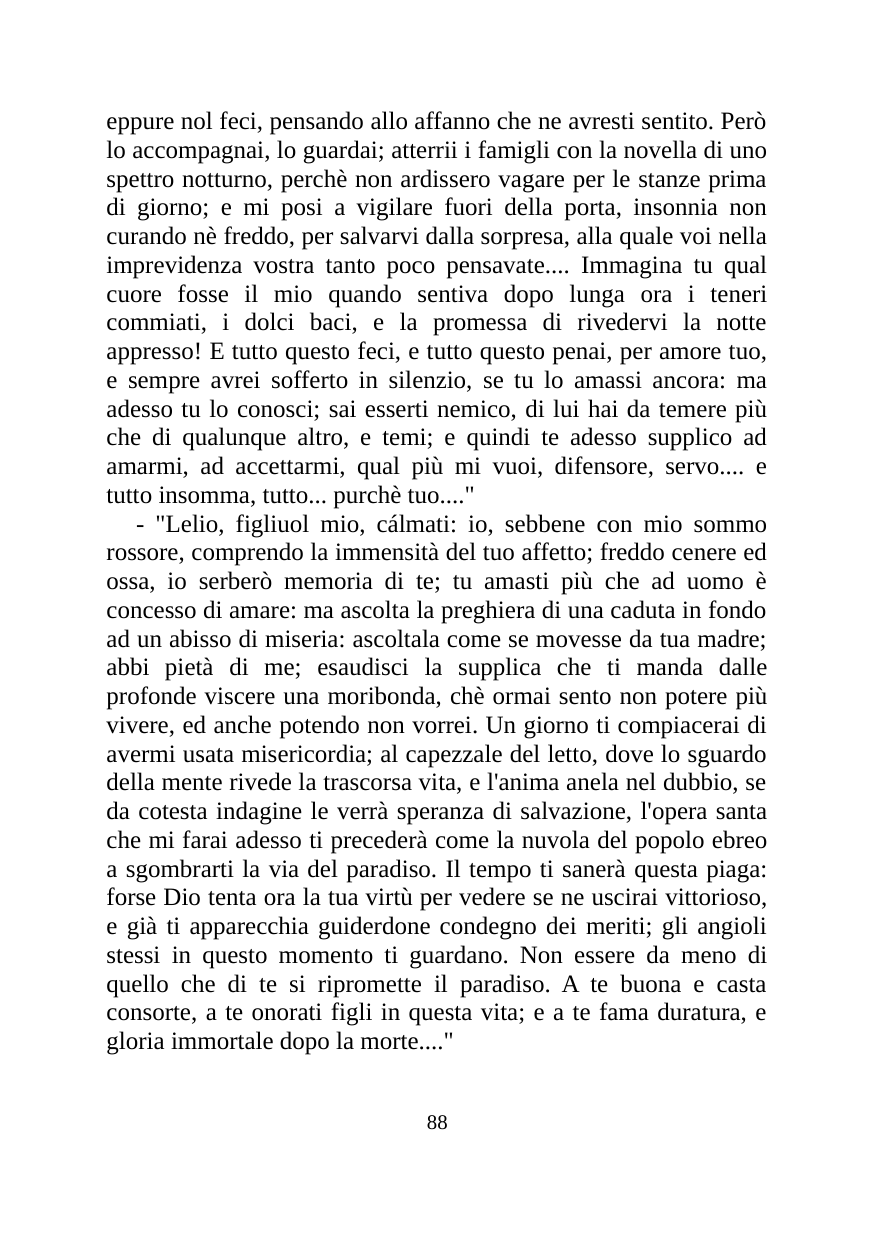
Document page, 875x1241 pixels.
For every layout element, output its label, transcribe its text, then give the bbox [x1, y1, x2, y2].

text eppure nol feci, pensando allo affanno che ne avresti sentito. Però lo accompagnai, lo guardai; atterrii i famigli con la novella di uno spettro notturno, perchè non ardissero vagare per le stanze prima di giorno; e mi posi a vigilare fuori della porta, insonnia non curando nè freddo, per salvarvi dalla sorpresa, alla quale voi nella imprevidenza vostra tanto poco pensavate.... Immagina tu qual cuore fosse il mio quando sentiva dopo lunga ora i teneri commiati, i dolci baci, e la promessa di rivedervi la notte appresso! E tutto questo feci, e tutto questo penai, per amore tuo, e sempre avrei sofferto in silenzio, se tu lo amassi ancora: ma adesso tu lo conosci; sai esserti nemico, di lui hai da temere più che di qualunque altro, e temi; e quindi te adesso supplico ad amarmi, ad accettarmi, qual più mi vuoi, difensore, servo.... e tutto insomma, tutto... purchè tuo...." [106, 106, 768, 509]
text - "Lelio, figliuol mio, cálmati: io, sebbene con mio sommo rossore, comprendo la immensità del tuo affetto; freddo cenere ed ossa, io serberò memoria di te; tu amasti più che ad uomo è concesso di amare: ma ascolta la preghiera di una caduta in fondo ad un abisso di miseria: ascoltala come se movesse da tua madre; abbi pietà di me; esaudisci la supplica che ti manda dalle profonde viscere una moribonda, chè ormai sento non potere più vivere, ed anche potendo non vorrei. Un giorno ti compiacerai di avermi usata misericordia; al capezzale del letto, dove lo sguardo della mente rivede la trascorsa vita, e l'anima anela nel dubbio, se da cotesta indagine le verrà speranza di salvazione, l'opera santa che mi farai adesso ti precederà come la nuvola del popolo ebreo a sgombrarti la via del paradiso. Il tempo ti sanerà questa piaga: forse Dio tenta ora la tua virtù per vedere se ne uscirai vittorioso, e già ti apparecchia guiderdone condegno dei meriti; gli angioli stessi in questo momento ti guardano. Non essere da meno di quello che di te si ripromette il paradiso. A te buona e casta consorte, a te onorati figli in questa vita; e a te fama duratura, e gloria immortale dopo la morte...." [106, 509, 768, 1055]
